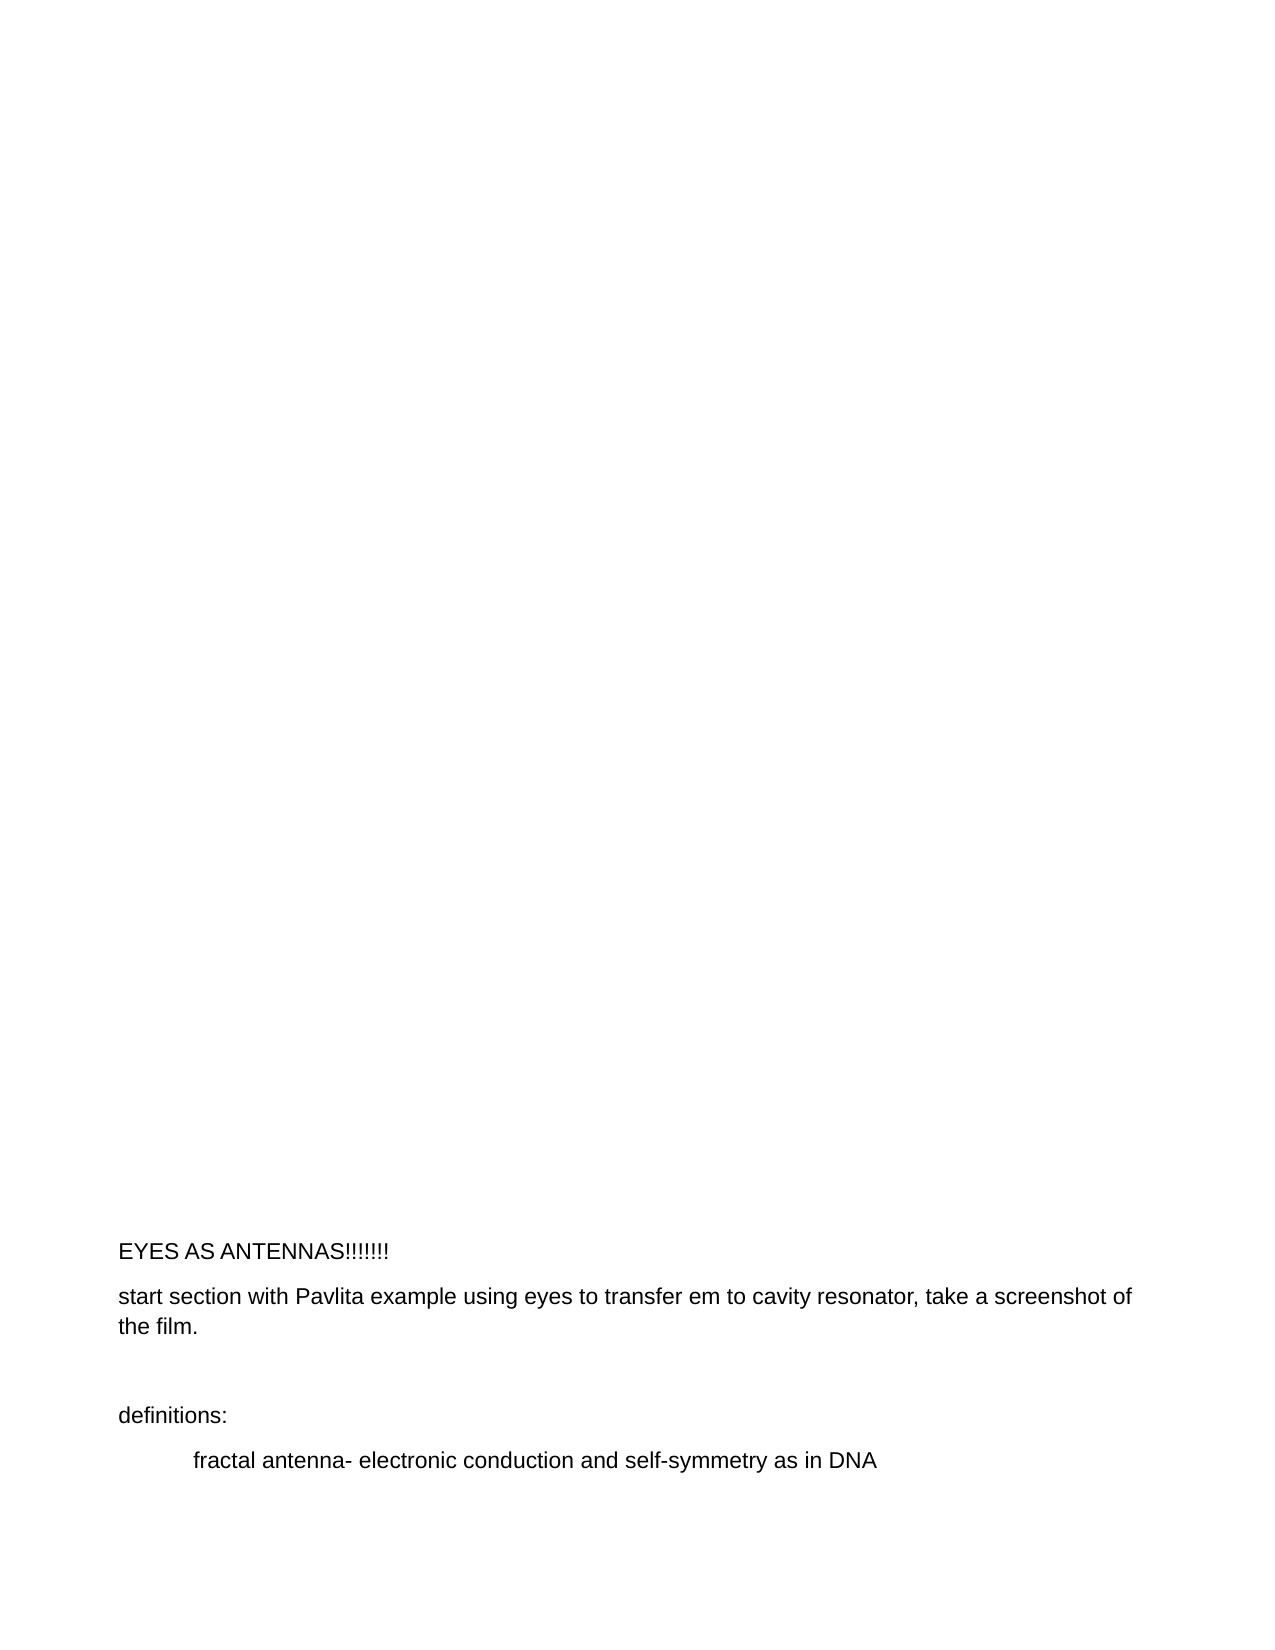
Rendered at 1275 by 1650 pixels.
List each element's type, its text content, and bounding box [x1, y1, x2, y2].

text definitions: [118, 1402, 1157, 1429]
text start section with Pavlita example using eyes to transfer em to cavity resonator, take a screenshot of the film. [118, 1283, 1157, 1339]
text fractal antenna- electronic conduction and self-symmetry as in DNA [118, 1447, 1157, 1474]
text EYES AS ANTENNAS!!!!!!! [118, 1238, 1157, 1264]
